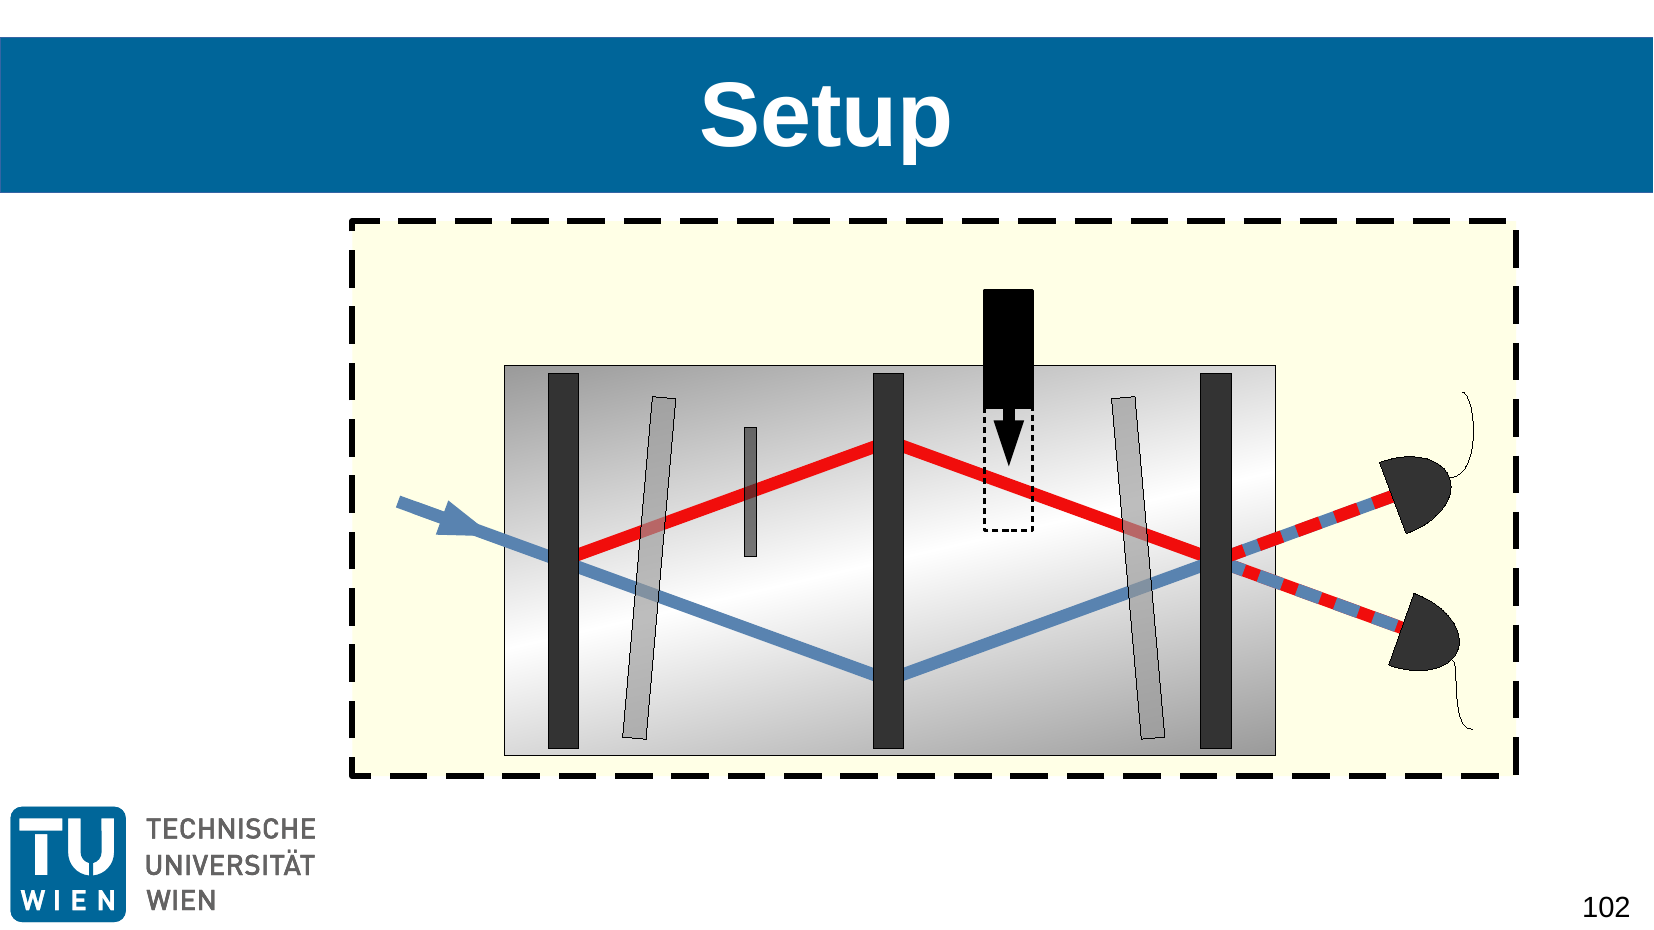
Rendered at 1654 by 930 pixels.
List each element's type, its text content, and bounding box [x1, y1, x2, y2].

text_box [352, 221, 1517, 777]
title Setup [0, 37, 1653, 193]
